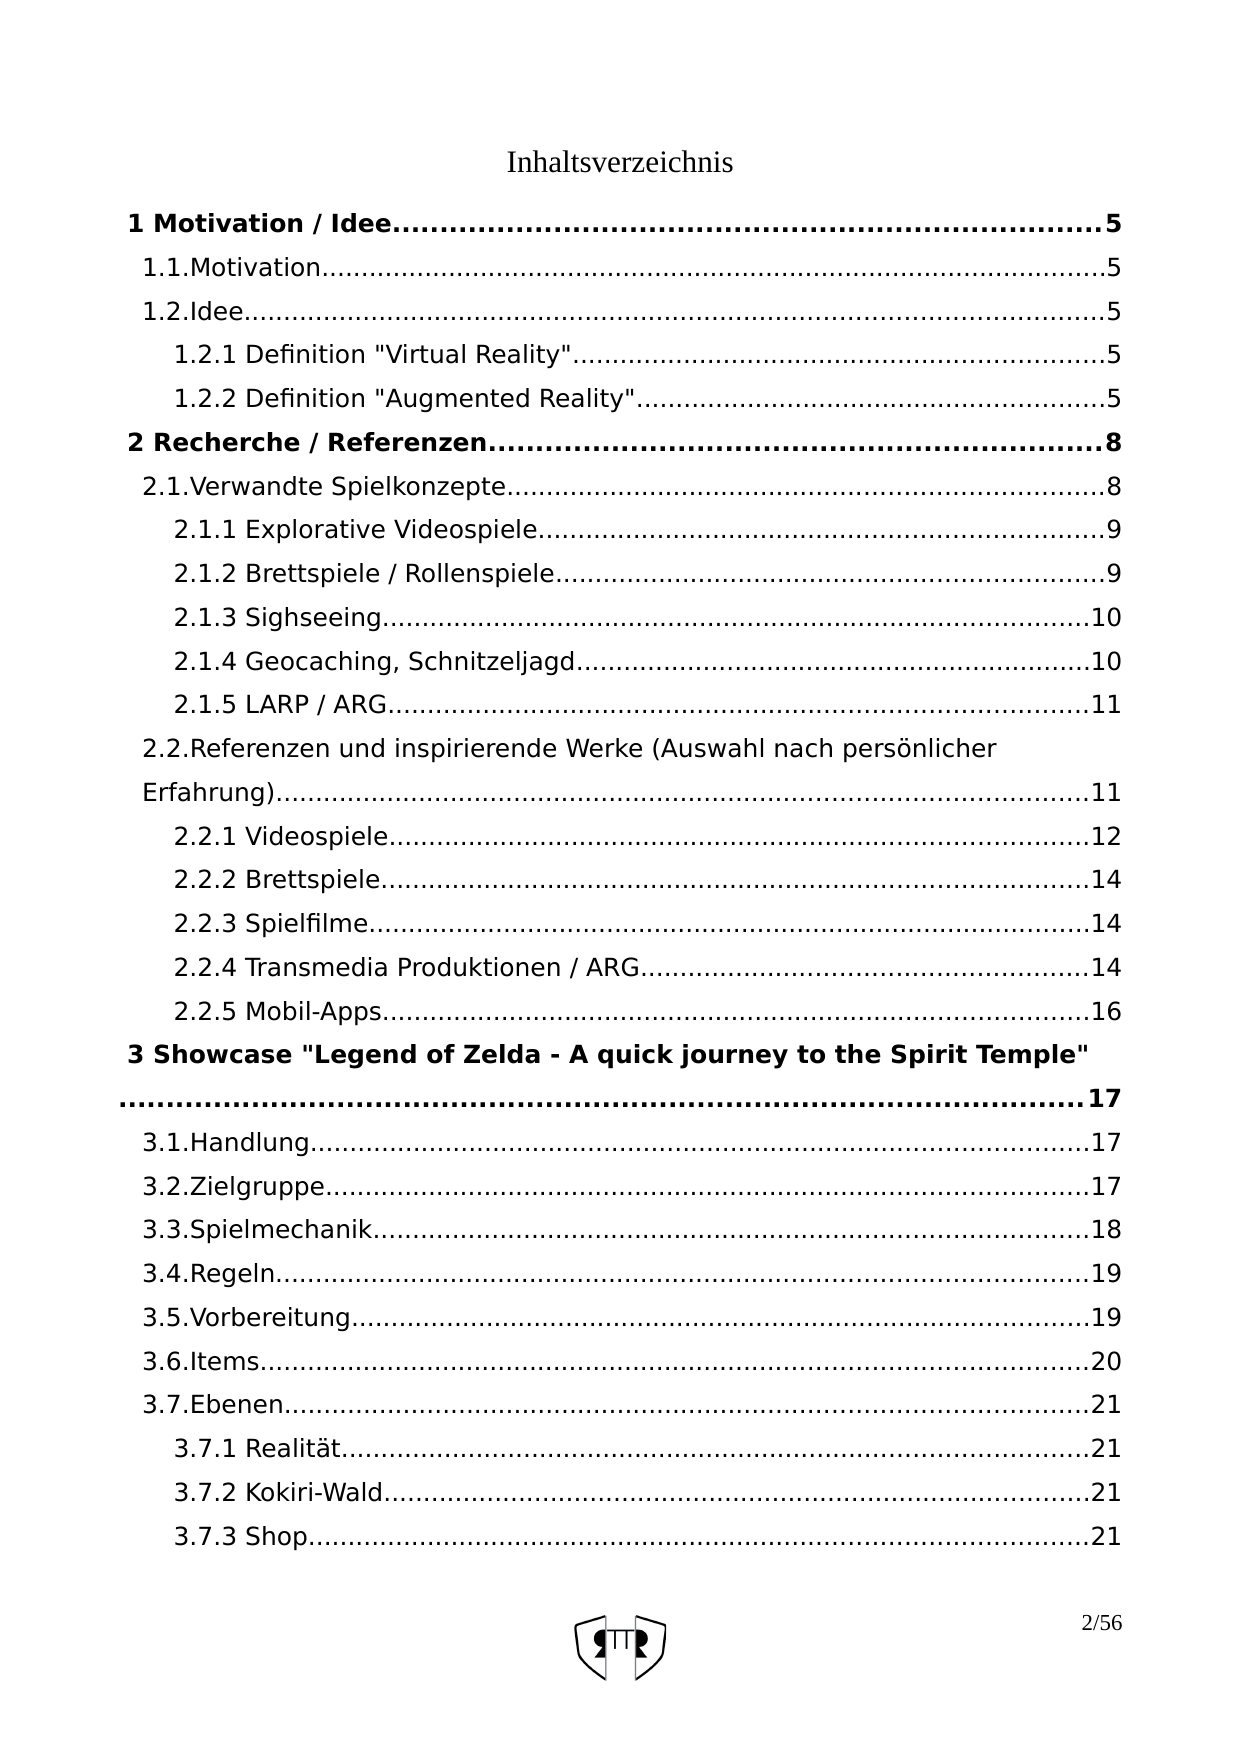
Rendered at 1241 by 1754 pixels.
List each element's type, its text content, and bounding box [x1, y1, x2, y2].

text 2.1.2 Brettspiele / Rollenspiele 9 [165, 559, 1122, 589]
text 2.2.Referenzen und inspirierende Werke (Auswahl nach persönlicher Erfahrung) 11 [142, 734, 1122, 807]
text 2.1.Verwandte Spielkonzepte 8 [142, 472, 1122, 501]
text 2.2.4 Transmedia Produktionen / ARG 14 [165, 953, 1122, 982]
text 3.4.Regeln 19 [142, 1259, 1122, 1289]
text 2.1.3 Sighseeing 10 [165, 603, 1122, 632]
picture [574, 1615, 667, 1681]
text 2.1.4 Geocaching, Schnitzeljagd 10 [165, 647, 1122, 676]
text 2 Recherche / Referenzen 8 [118, 428, 1122, 457]
text 3.7.3 Shop 21 [165, 1522, 1122, 1551]
text 2.1.1 Explorative Videospiele 9 [165, 516, 1122, 545]
text 3.5.Vorbereitung 19 [142, 1303, 1122, 1332]
text 2.2.2 Brettspiele 14 [165, 866, 1122, 895]
text 3.1.Handlung 17 [142, 1128, 1122, 1157]
text 1.2.Idee 5 [142, 297, 1122, 326]
text 3.7.Ebenen 21 [142, 1391, 1122, 1420]
text 3.6.Items 20 [142, 1347, 1122, 1376]
text 1.2.1 Definition "Virtual Reality" 5 [165, 341, 1122, 370]
text 3.7.1 Realität 21 [165, 1434, 1122, 1464]
text 2.2.1 Videospiele 12 [165, 822, 1122, 851]
text 1 Motivation / Idee 5 [118, 209, 1122, 239]
text 2.1.5 LARP / ARG 11 [165, 691, 1122, 720]
text 1.2.2 Definition "Augmented Reality" 5 [165, 384, 1122, 414]
subtitle Inhaltsverzeichnis [118, 143, 1122, 179]
text 1.1.Motivation 5 [142, 253, 1122, 282]
text 2.2.3 Spielfilme 14 [165, 909, 1122, 939]
text 3.2.Zielgruppe 17 [142, 1172, 1122, 1201]
text 3.7.2 Kokiri-Wald 21 [165, 1478, 1122, 1507]
text 3 Showcase "Legend of Zelda - A quick journey to the Spirit Temple" 17 [118, 1041, 1122, 1114]
text 3.3.Spielmechanik 18 [142, 1216, 1122, 1245]
text 2.2.5 Mobil-Apps 16 [165, 997, 1122, 1026]
